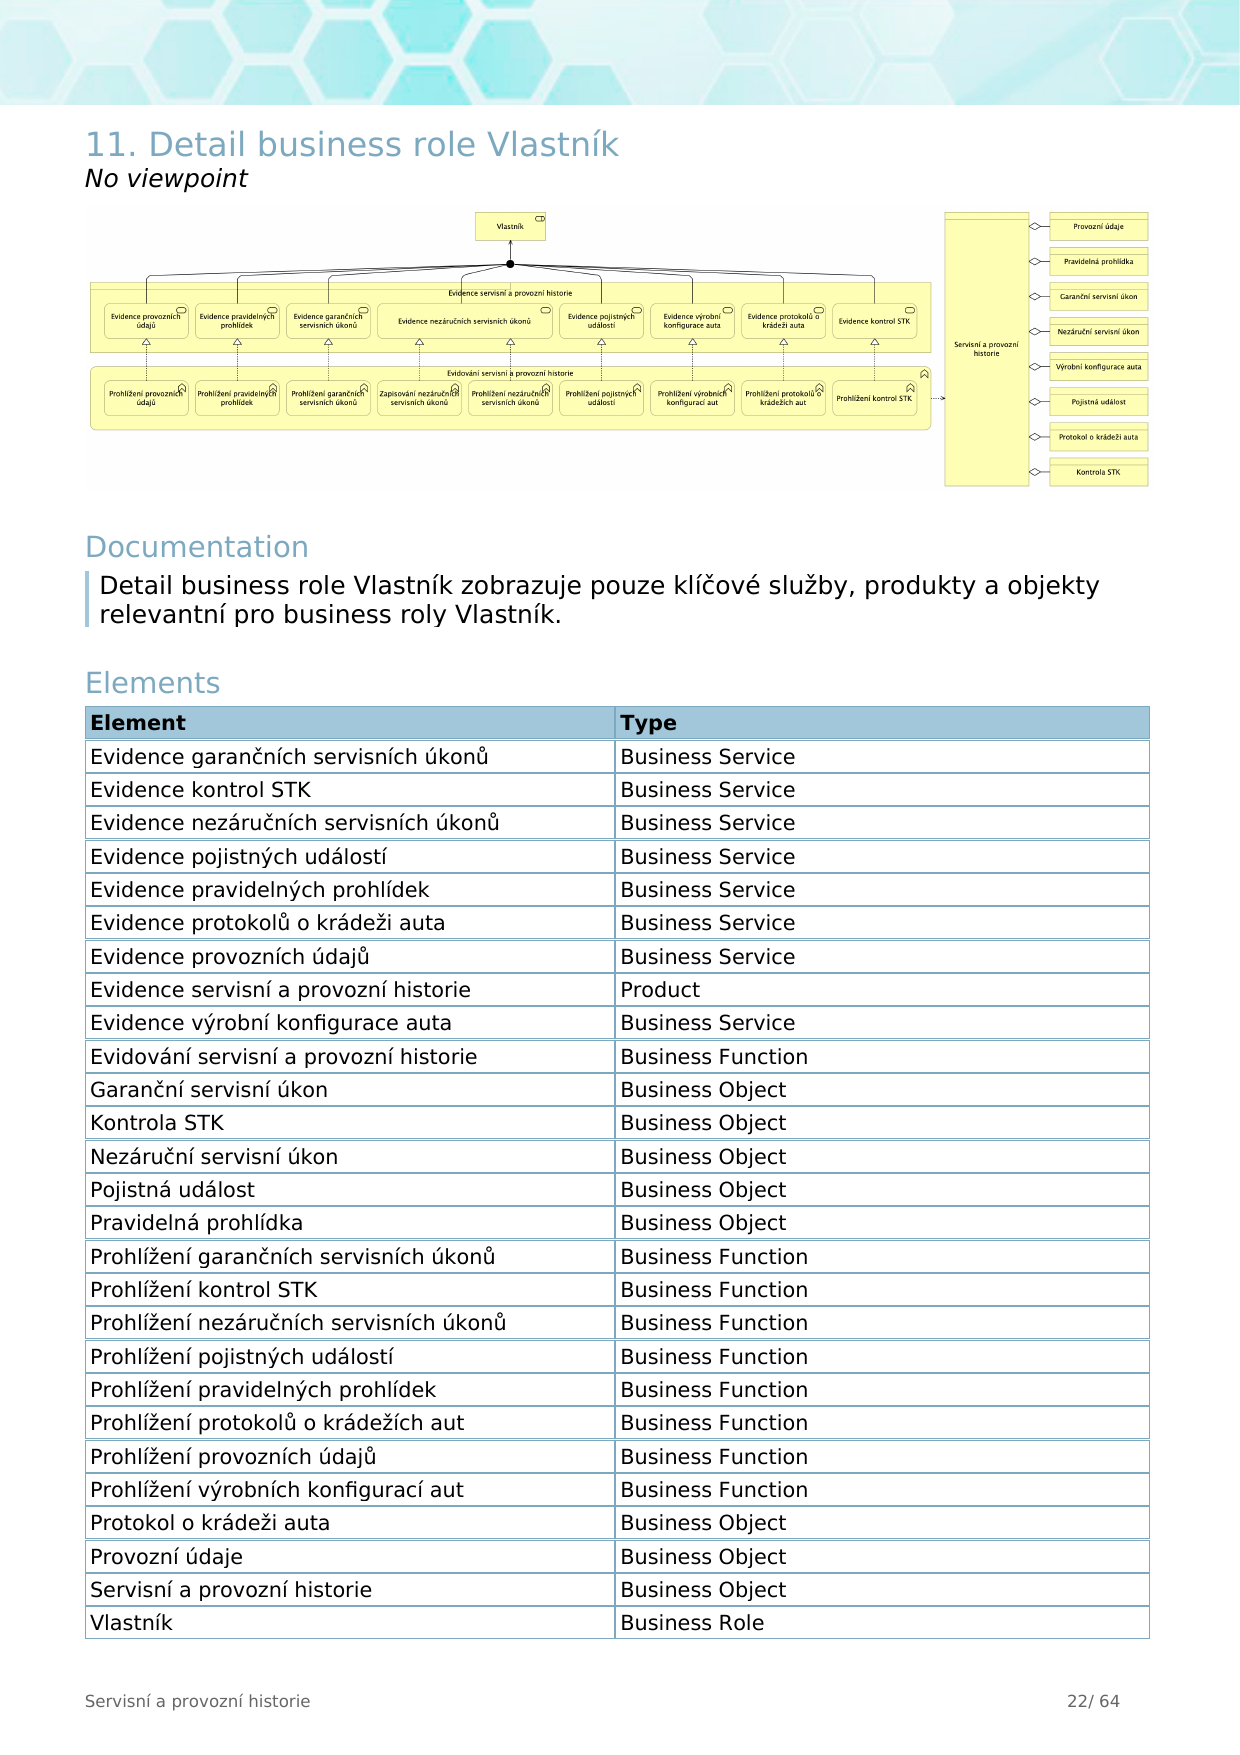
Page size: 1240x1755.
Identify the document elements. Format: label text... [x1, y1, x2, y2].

table_cell [1150, 105, 1155, 125]
table_cell Business Service [616, 874, 1149, 905]
table_cell [1150, 1440, 1155, 1473]
table_cell Prohlížení kontrol STK [86, 1274, 614, 1305]
table_cell Business Function [616, 1474, 1149, 1505]
table_cell [1155, 873, 1239, 906]
table_cell [1150, 840, 1155, 873]
table_cell [1155, 1306, 1239, 1339]
table_cell Prohlížení nezáručních servisních úkonů [86, 1307, 614, 1338]
table_cell Business Object [616, 1107, 1149, 1138]
table_cell Garanční servisní úkon [86, 1074, 614, 1105]
table_cell No viewpoint [85, 165, 1155, 196]
table_cell [0, 1473, 84, 1506]
table_cell [1150, 1373, 1155, 1406]
table_cell [1150, 706, 1155, 739]
table_cell [1150, 627, 1155, 700]
table_cell [1088, 1640, 1150, 1650]
table_cell Evidence servisní a provozní historie [86, 974, 614, 1005]
table_cell [0, 1073, 84, 1106]
table_cell [1155, 1006, 1239, 1039]
table_cell Nezáruční servisní úkon [86, 1141, 614, 1172]
table_cell [1150, 1506, 1155, 1539]
table_cell [919, 700, 1088, 706]
table_cell [1155, 700, 1239, 706]
table_cell [1155, 940, 1239, 973]
table_cell [615, 700, 919, 706]
table_cell Business Service [616, 841, 1149, 872]
table_cell [1155, 196, 1239, 206]
table_cell [0, 206, 84, 492]
table_cell Element [86, 707, 614, 738]
table_cell [919, 196, 1088, 206]
table_cell Business Object [616, 1541, 1149, 1572]
table_cell Protokol o krádeži auta [86, 1507, 614, 1538]
table_cell Business Service [616, 907, 1149, 938]
table_cell [0, 1440, 84, 1473]
table_cell [0, 627, 84, 700]
table_cell Business Function [616, 1407, 1149, 1438]
table_cell [1155, 1473, 1239, 1506]
table_cell [0, 806, 84, 839]
table_cell [1150, 806, 1155, 839]
table_cell [1155, 706, 1239, 739]
table_cell [1150, 940, 1155, 973]
table_cell [0, 706, 84, 739]
table_cell [1150, 1140, 1155, 1173]
table_cell [85, 700, 615, 706]
table_cell [0, 1240, 84, 1273]
table_cell [1150, 1473, 1155, 1506]
table_cell Servisní a provozní historie [86, 1574, 614, 1605]
table_cell Type [616, 707, 1149, 738]
table_cell [1155, 565, 1239, 571]
table_cell [0, 565, 84, 571]
table_cell [1155, 740, 1239, 773]
table_cell [1150, 1040, 1155, 1073]
table_cell Servisní a provozní historie [85, 1650, 919, 1754]
table_cell [0, 1640, 84, 1650]
table_cell [1155, 1540, 1239, 1573]
table_cell [1155, 1573, 1239, 1606]
table_cell Evidence výrobní konfigurace auta [86, 1007, 614, 1038]
table_cell [1150, 1240, 1155, 1273]
table_cell Business Object [616, 1174, 1149, 1205]
table_cell [1150, 1606, 1155, 1639]
table_cell Evidence protokolů o krádeži auta [86, 907, 614, 938]
table_cell [1155, 206, 1239, 492]
table_cell [1150, 1206, 1155, 1239]
table_cell [1155, 1140, 1239, 1173]
table_cell [1150, 1106, 1155, 1139]
table_cell [0, 940, 84, 973]
table_cell [1155, 1373, 1239, 1406]
table_cell [615, 105, 919, 125]
table_cell [0, 1650, 84, 1754]
table_cell Evidence garančních servisních úkonů [86, 741, 614, 772]
table_cell [1150, 906, 1155, 939]
table_cell Prohlížení výrobních konfigurací aut [86, 1474, 614, 1505]
table_cell [1150, 1273, 1155, 1306]
table_cell [1150, 1640, 1155, 1650]
table_cell Provozní údaje [86, 1541, 614, 1572]
table_cell Prohlížení provozních údajů [86, 1441, 614, 1472]
table_cell [0, 773, 84, 806]
table_cell [1155, 1606, 1239, 1639]
table_cell [1155, 1106, 1239, 1139]
table_cell [1155, 1440, 1239, 1473]
table_cell Business Service [616, 807, 1149, 838]
table_cell Business Service [616, 741, 1149, 772]
table_cell [0, 740, 84, 773]
table_cell [1150, 1006, 1155, 1039]
table_cell Business Function [616, 1341, 1149, 1372]
table_cell [1155, 1173, 1239, 1206]
table_cell Business Object [616, 1207, 1149, 1238]
table_cell [1155, 627, 1239, 700]
table_cell [1155, 165, 1239, 196]
table_cell Product [616, 974, 1149, 1005]
table_cell Prohlížení pravidelných prohlídek [86, 1374, 614, 1405]
table_cell Business Service [616, 1007, 1149, 1038]
table_cell [1150, 740, 1155, 773]
table_cell [1150, 196, 1155, 206]
table_cell [0, 1273, 84, 1306]
table_cell Prohlížení garančních servisních úkonů [86, 1241, 614, 1272]
table_cell [919, 105, 1088, 125]
table_cell [1150, 1173, 1155, 1206]
table_cell 22 [919, 1650, 1088, 1754]
table_cell [0, 1406, 84, 1439]
table_cell [1150, 773, 1155, 806]
table_cell [0, 1540, 84, 1573]
table_cell [1155, 1506, 1239, 1539]
table_cell [1150, 1073, 1155, 1106]
table_cell Evidence pravidelných prohlídek [86, 874, 614, 905]
table_cell Business Function [616, 1441, 1149, 1472]
table_cell Evidence nezáručních servisních úkonů [86, 807, 614, 838]
table_cell [1155, 105, 1239, 125]
table_cell [1088, 700, 1150, 706]
table_cell [1150, 1573, 1155, 1606]
table_cell [0, 1506, 84, 1539]
table_cell [85, 105, 615, 125]
table_cell [1155, 1206, 1239, 1239]
table_cell Business Function [616, 1241, 1149, 1272]
table_cell [1088, 196, 1150, 206]
table_cell [85, 565, 615, 571]
table_cell [0, 1006, 84, 1039]
table_cell Documentation [85, 492, 1155, 564]
table_cell [85, 196, 615, 206]
table_cell [0, 1606, 84, 1639]
table_cell [615, 565, 919, 571]
table_cell [1155, 773, 1239, 806]
table_cell Kontrola STK [86, 1107, 614, 1138]
table_cell Business Service [616, 941, 1149, 972]
table_cell [0, 973, 84, 1006]
table_cell [1155, 571, 1239, 627]
table_cell [1155, 1240, 1239, 1273]
table_cell [1155, 906, 1239, 939]
table_cell [0, 196, 84, 206]
table_cell [0, 1340, 84, 1373]
table_cell [1155, 492, 1239, 564]
table_cell [0, 906, 84, 939]
table_cell [1155, 1640, 1239, 1650]
table_cell / 64 [1088, 1650, 1155, 1754]
table_cell [0, 1040, 84, 1073]
table_cell [0, 1306, 84, 1339]
table_cell Business Function [616, 1274, 1149, 1305]
table_cell Pojistná událost [86, 1174, 614, 1205]
table_cell [1155, 1340, 1239, 1373]
table_cell [1150, 1340, 1155, 1373]
table_cell [1150, 1306, 1155, 1339]
table_cell [919, 1640, 1088, 1650]
table_cell [0, 1373, 84, 1406]
table_cell [1150, 873, 1155, 906]
table_cell [1155, 1273, 1239, 1306]
table_cell [0, 1173, 84, 1206]
table_cell [615, 196, 919, 206]
table_cell Prohlížení protokolů o krádežích aut [86, 1407, 614, 1438]
table_cell [1155, 1073, 1239, 1106]
table_cell [0, 873, 84, 906]
table_cell [85, 1640, 615, 1650]
table_cell [1155, 973, 1239, 1006]
table_cell Elements [85, 627, 1150, 700]
table_cell Business Object [616, 1507, 1149, 1538]
table_cell [0, 165, 84, 196]
table_cell [0, 571, 84, 627]
table_cell Business Function [616, 1307, 1149, 1338]
table_cell Evidence provozních údajů [86, 941, 614, 972]
table_cell Evidence kontrol STK [86, 774, 614, 805]
table_cell [1155, 840, 1239, 873]
table_cell Vlastník [86, 1607, 614, 1638]
table_cell Business Function [616, 1374, 1149, 1405]
table_cell [1088, 105, 1150, 125]
table_cell Business Function [616, 1041, 1149, 1072]
table_cell [1150, 1406, 1155, 1439]
table_cell [0, 105, 84, 125]
table_cell Prohlížení pojistných událostí [86, 1341, 614, 1372]
table_cell [0, 1573, 84, 1606]
table_cell Business Object [616, 1141, 1149, 1172]
table_cell [1155, 806, 1239, 839]
table_cell [1150, 1540, 1155, 1573]
table_cell Business Object [616, 1074, 1149, 1105]
table_cell [1150, 973, 1155, 1006]
table_cell Evidence pojistných událostí [86, 841, 614, 872]
table_cell [1155, 1650, 1239, 1754]
table_cell [0, 1140, 84, 1173]
table_cell [615, 1640, 919, 1650]
table_cell [0, 840, 84, 873]
table_cell Pravidelná prohlídka [86, 1207, 614, 1238]
table_cell [0, 700, 84, 706]
table_cell [1088, 565, 1150, 571]
table_cell [0, 1206, 84, 1239]
table_cell Business Role [616, 1607, 1149, 1638]
table_cell [0, 492, 84, 564]
table_cell [0, 125, 84, 164]
table_cell [1155, 1406, 1239, 1439]
table_cell Detail business role Vlastník zobrazuje pouze klíčové služby, produkty a objekty relevantní pro business roly Vlastník. [89, 571, 1155, 627]
table_cell [1155, 1040, 1239, 1073]
table_cell [1155, 125, 1239, 164]
table_cell Business Object [616, 1574, 1149, 1605]
table_cell 11. Detail business role Vlastník [85, 125, 1155, 164]
table_cell [0, 1106, 84, 1139]
table_cell Business Service [616, 774, 1149, 805]
table_cell [919, 565, 1088, 571]
table_cell Evidování servisní a provozní historie [86, 1041, 614, 1072]
